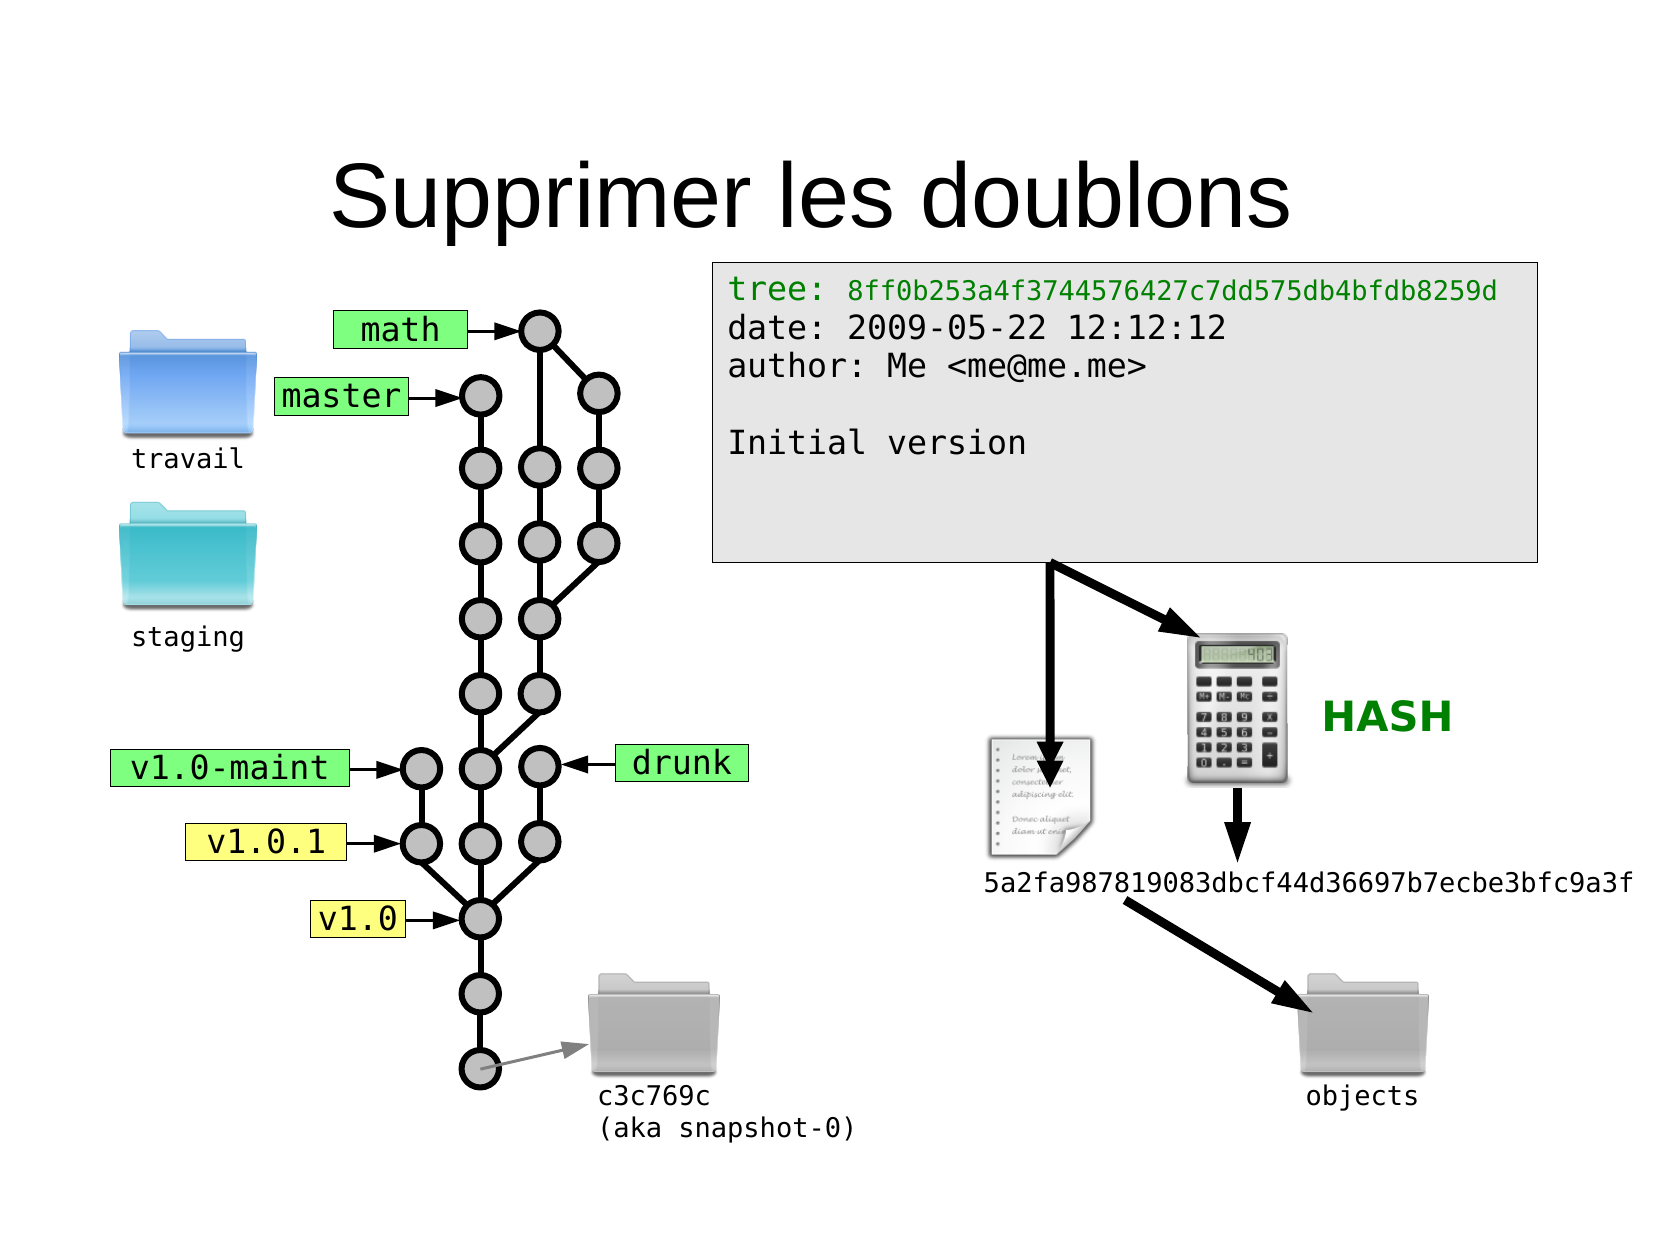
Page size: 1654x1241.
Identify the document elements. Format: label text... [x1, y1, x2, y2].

text_box [461, 1050, 500, 1088]
text_box math [333, 310, 468, 349]
picture [588, 965, 720, 1073]
picture [1297, 965, 1429, 1073]
text_box v1.0 [310, 900, 406, 938]
text_box staging [116, 613, 260, 660]
text_box master [274, 377, 409, 416]
text_box travail [116, 436, 260, 483]
text_box [521, 747, 559, 786]
text_box [520, 523, 559, 561]
text_box v1.0.1 [185, 823, 347, 861]
text_box objects [1290, 1073, 1452, 1126]
text_box [521, 312, 559, 350]
title Supprimer les doublons [118, 112, 1506, 281]
text_box HASH [1306, 685, 1469, 749]
text_box 5a2fa987819083dbcf44d36697b7ecbe3bfc9a3f [968, 860, 1652, 907]
text_box [461, 449, 500, 487]
text_box [580, 524, 618, 562]
text_box [461, 975, 500, 1013]
picture [119, 315, 257, 436]
text_box tree: 8ff0b253a4f3744576427c7dd575db4bfdb8259d date: 2009-05-22 12:12:12 author: Me <me@me.me> Initial version [712, 262, 1538, 563]
text_box [461, 525, 500, 563]
text_box drunk [615, 744, 749, 782]
text_box [580, 374, 618, 412]
text_box [461, 900, 500, 938]
text_box [461, 825, 500, 863]
text_box [521, 823, 559, 861]
text_box [520, 600, 559, 638]
text_box [461, 377, 500, 415]
text_box [461, 750, 500, 788]
text_box [461, 600, 500, 638]
text_box v1.0-maint [110, 749, 350, 787]
text_box [580, 449, 618, 487]
text_box [520, 675, 559, 713]
picture [1156, 626, 1318, 788]
picture [119, 493, 257, 613]
text_box c3c769c (aka snapshot-0) [582, 1073, 874, 1151]
text_box [520, 448, 559, 486]
text_box [402, 825, 441, 863]
text_box [461, 675, 500, 713]
text_box [402, 750, 441, 788]
picture [975, 731, 1107, 863]
